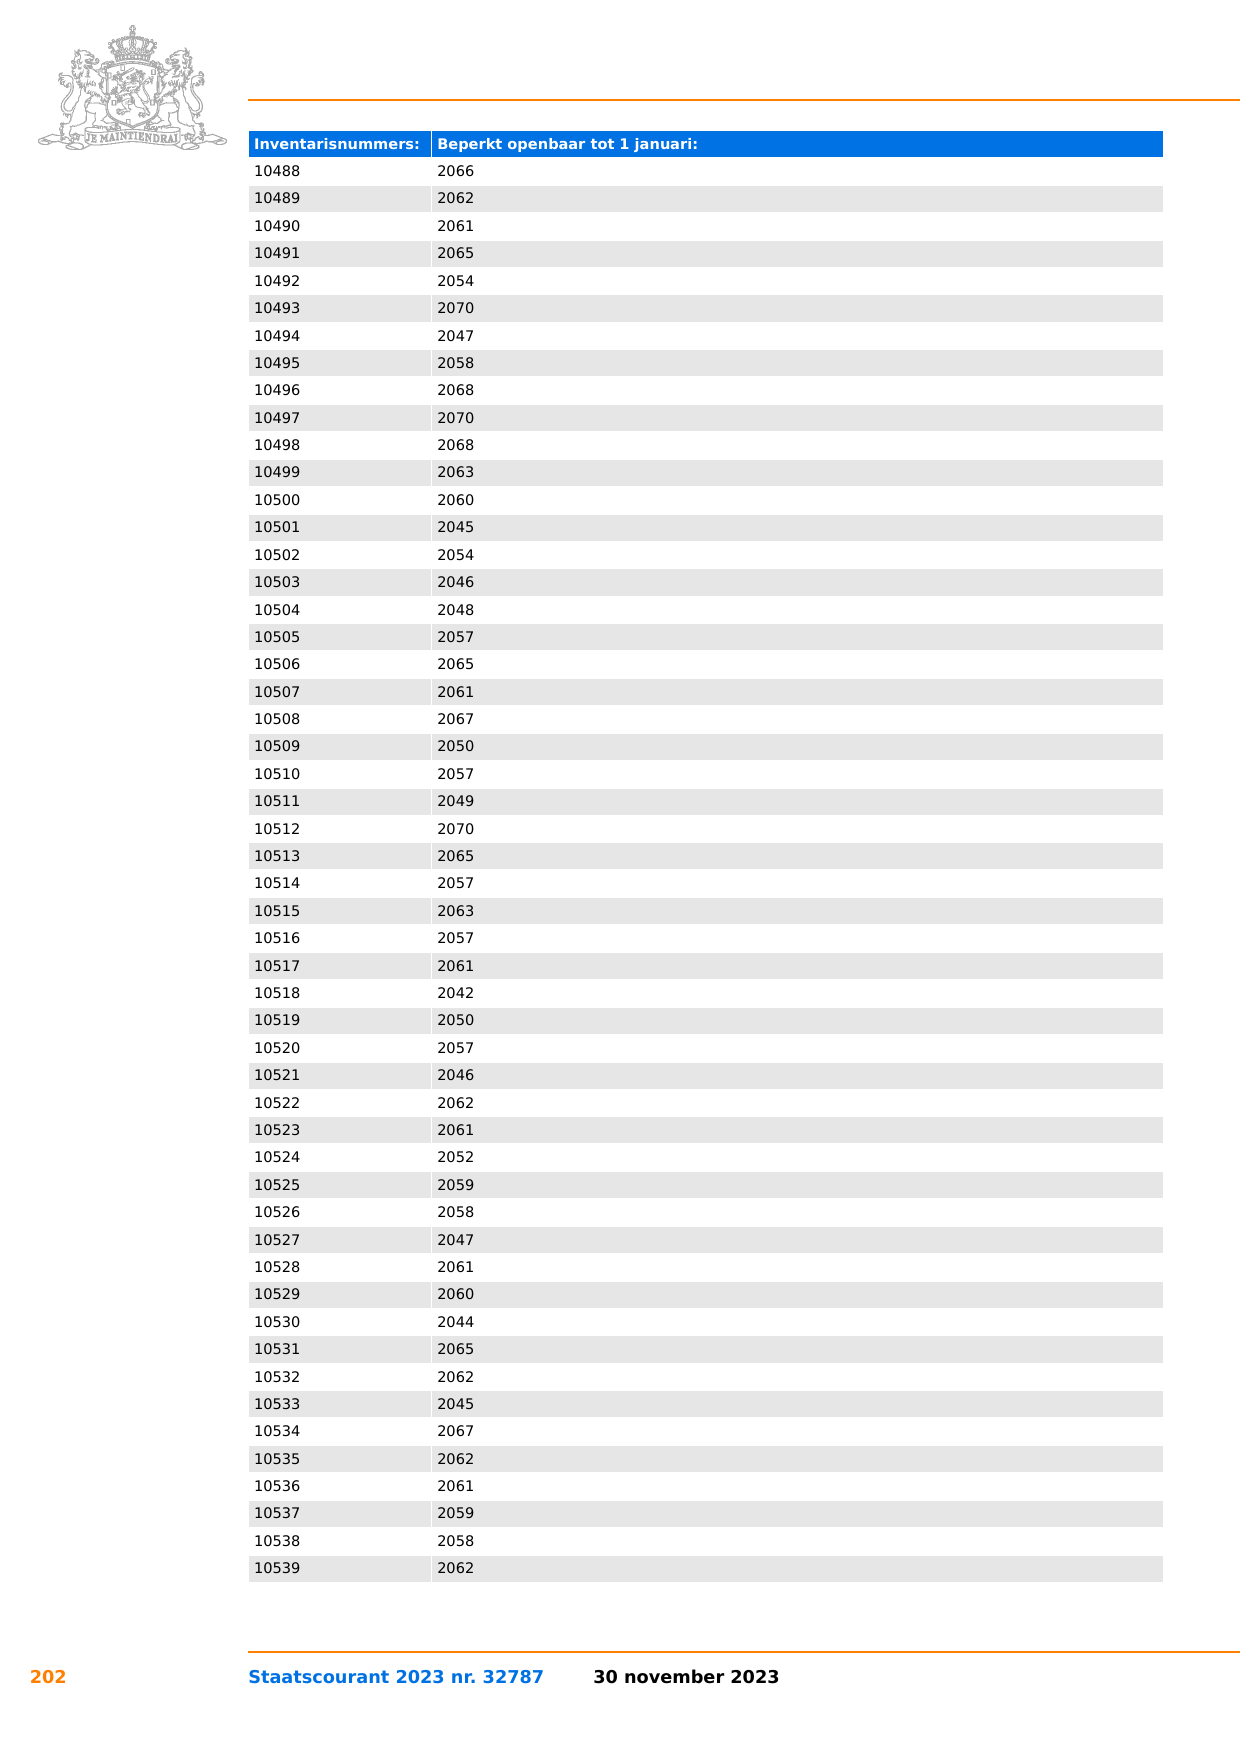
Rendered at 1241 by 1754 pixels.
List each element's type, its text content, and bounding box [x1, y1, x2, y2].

table_cell 10494 [249, 323, 431, 349]
table_cell 10517 [249, 953, 431, 979]
table_cell 10531 [249, 1336, 431, 1363]
table_cell 10527 [249, 1227, 431, 1253]
table_cell 10530 [249, 1309, 431, 1335]
table_cell 10519 [249, 1008, 431, 1034]
table_cell 2059 [432, 1172, 1163, 1198]
table_cell 2058 [432, 1528, 1163, 1554]
table_cell 2068 [432, 378, 1163, 404]
table_cell 2062 [432, 1090, 1163, 1116]
table_cell 10493 [249, 295, 431, 322]
table_cell 10501 [249, 515, 431, 541]
table_cell 2063 [432, 898, 1163, 924]
table_cell 2065 [432, 651, 1163, 678]
table_cell 2067 [432, 1419, 1163, 1445]
table_cell 2049 [432, 789, 1163, 815]
table_cell 2070 [432, 295, 1163, 322]
table_cell 2061 [432, 213, 1163, 239]
table_cell 10502 [249, 542, 431, 568]
table_cell 10515 [249, 898, 431, 924]
table_cell 2048 [432, 597, 1163, 623]
table_cell 10525 [249, 1172, 431, 1198]
table_cell 10498 [249, 432, 431, 459]
table_cell 2045 [432, 1391, 1163, 1417]
table_cell 10511 [249, 789, 431, 815]
table_cell 2046 [432, 569, 1163, 596]
table_cell 2047 [432, 323, 1163, 349]
table_cell 10509 [249, 734, 431, 760]
table_cell 10535 [249, 1446, 431, 1472]
table_cell 2061 [432, 679, 1163, 705]
table_cell 10497 [249, 405, 431, 431]
table_cell 2070 [432, 816, 1163, 842]
table_cell 2059 [432, 1501, 1163, 1527]
table_cell 10533 [249, 1391, 431, 1417]
table_cell 10526 [249, 1199, 431, 1226]
table_cell 2057 [432, 1035, 1163, 1061]
table_cell 10538 [249, 1528, 431, 1554]
table_cell 10499 [249, 460, 431, 486]
table_cell 2062 [432, 1364, 1163, 1390]
table_header Inventarisnummers: [249, 131, 431, 157]
table_cell 2054 [432, 542, 1163, 568]
table_header Beperkt openbaar tot 1 januari: [432, 131, 1163, 157]
table_cell 2060 [432, 487, 1163, 513]
table_cell 2065 [432, 241, 1163, 267]
table_cell 2062 [432, 186, 1163, 212]
table_cell 10491 [249, 241, 431, 267]
table_cell 2065 [432, 1336, 1163, 1363]
table_cell 2062 [432, 1446, 1163, 1472]
table_cell 2070 [432, 405, 1163, 431]
table_cell 10529 [249, 1282, 431, 1308]
table_cell 2042 [432, 980, 1163, 1007]
table_cell 2045 [432, 515, 1163, 541]
table_cell 10528 [249, 1254, 431, 1281]
table_cell 2058 [432, 1199, 1163, 1226]
table_cell 2062 [432, 1556, 1163, 1582]
table_cell 2068 [432, 432, 1163, 459]
table_cell 10500 [249, 487, 431, 513]
table_cell 2065 [432, 843, 1163, 869]
table_cell 10508 [249, 706, 431, 733]
table_cell 10506 [249, 651, 431, 678]
table_cell 2050 [432, 734, 1163, 760]
table_cell 2058 [432, 350, 1163, 376]
table_cell 10504 [249, 597, 431, 623]
table_cell 2061 [432, 1473, 1163, 1500]
table_cell 10507 [249, 679, 431, 705]
table_cell 2060 [432, 1282, 1163, 1308]
table_cell 10492 [249, 268, 431, 294]
table_cell 10488 [249, 158, 431, 185]
table_cell 10532 [249, 1364, 431, 1390]
table_cell 10510 [249, 761, 431, 787]
table_cell 2057 [432, 925, 1163, 952]
table_cell 10503 [249, 569, 431, 596]
table_cell 10513 [249, 843, 431, 869]
table_cell 10505 [249, 624, 431, 650]
table_cell 10495 [249, 350, 431, 376]
table_cell 2052 [432, 1145, 1163, 1171]
table_cell 10490 [249, 213, 431, 239]
table_cell 10524 [249, 1145, 431, 1171]
table_cell 10522 [249, 1090, 431, 1116]
table_cell 2054 [432, 268, 1163, 294]
table_cell 10496 [249, 378, 431, 404]
table_cell 2067 [432, 706, 1163, 733]
table_cell 2044 [432, 1309, 1163, 1335]
table_cell 10534 [249, 1419, 431, 1445]
table_cell 2047 [432, 1227, 1163, 1253]
table_cell 2061 [432, 1117, 1163, 1143]
table_cell 10536 [249, 1473, 431, 1500]
table_cell 2050 [432, 1008, 1163, 1034]
table_cell 2061 [432, 1254, 1163, 1281]
table_cell 2057 [432, 761, 1163, 787]
picture [38, 25, 227, 150]
table_cell 10520 [249, 1035, 431, 1061]
table_cell 2057 [432, 624, 1163, 650]
table_cell 10512 [249, 816, 431, 842]
table_cell 10537 [249, 1501, 431, 1527]
table_cell 10518 [249, 980, 431, 1007]
table_cell 10521 [249, 1063, 431, 1089]
table_cell 2046 [432, 1063, 1163, 1089]
table_cell 10523 [249, 1117, 431, 1143]
table_cell 2061 [432, 953, 1163, 979]
table_cell 2057 [432, 871, 1163, 897]
table_cell 10489 [249, 186, 431, 212]
table_cell 10516 [249, 925, 431, 952]
table_cell 10539 [249, 1556, 431, 1582]
table_cell 2066 [432, 158, 1163, 185]
table_cell 10514 [249, 871, 431, 897]
table_cell 2063 [432, 460, 1163, 486]
